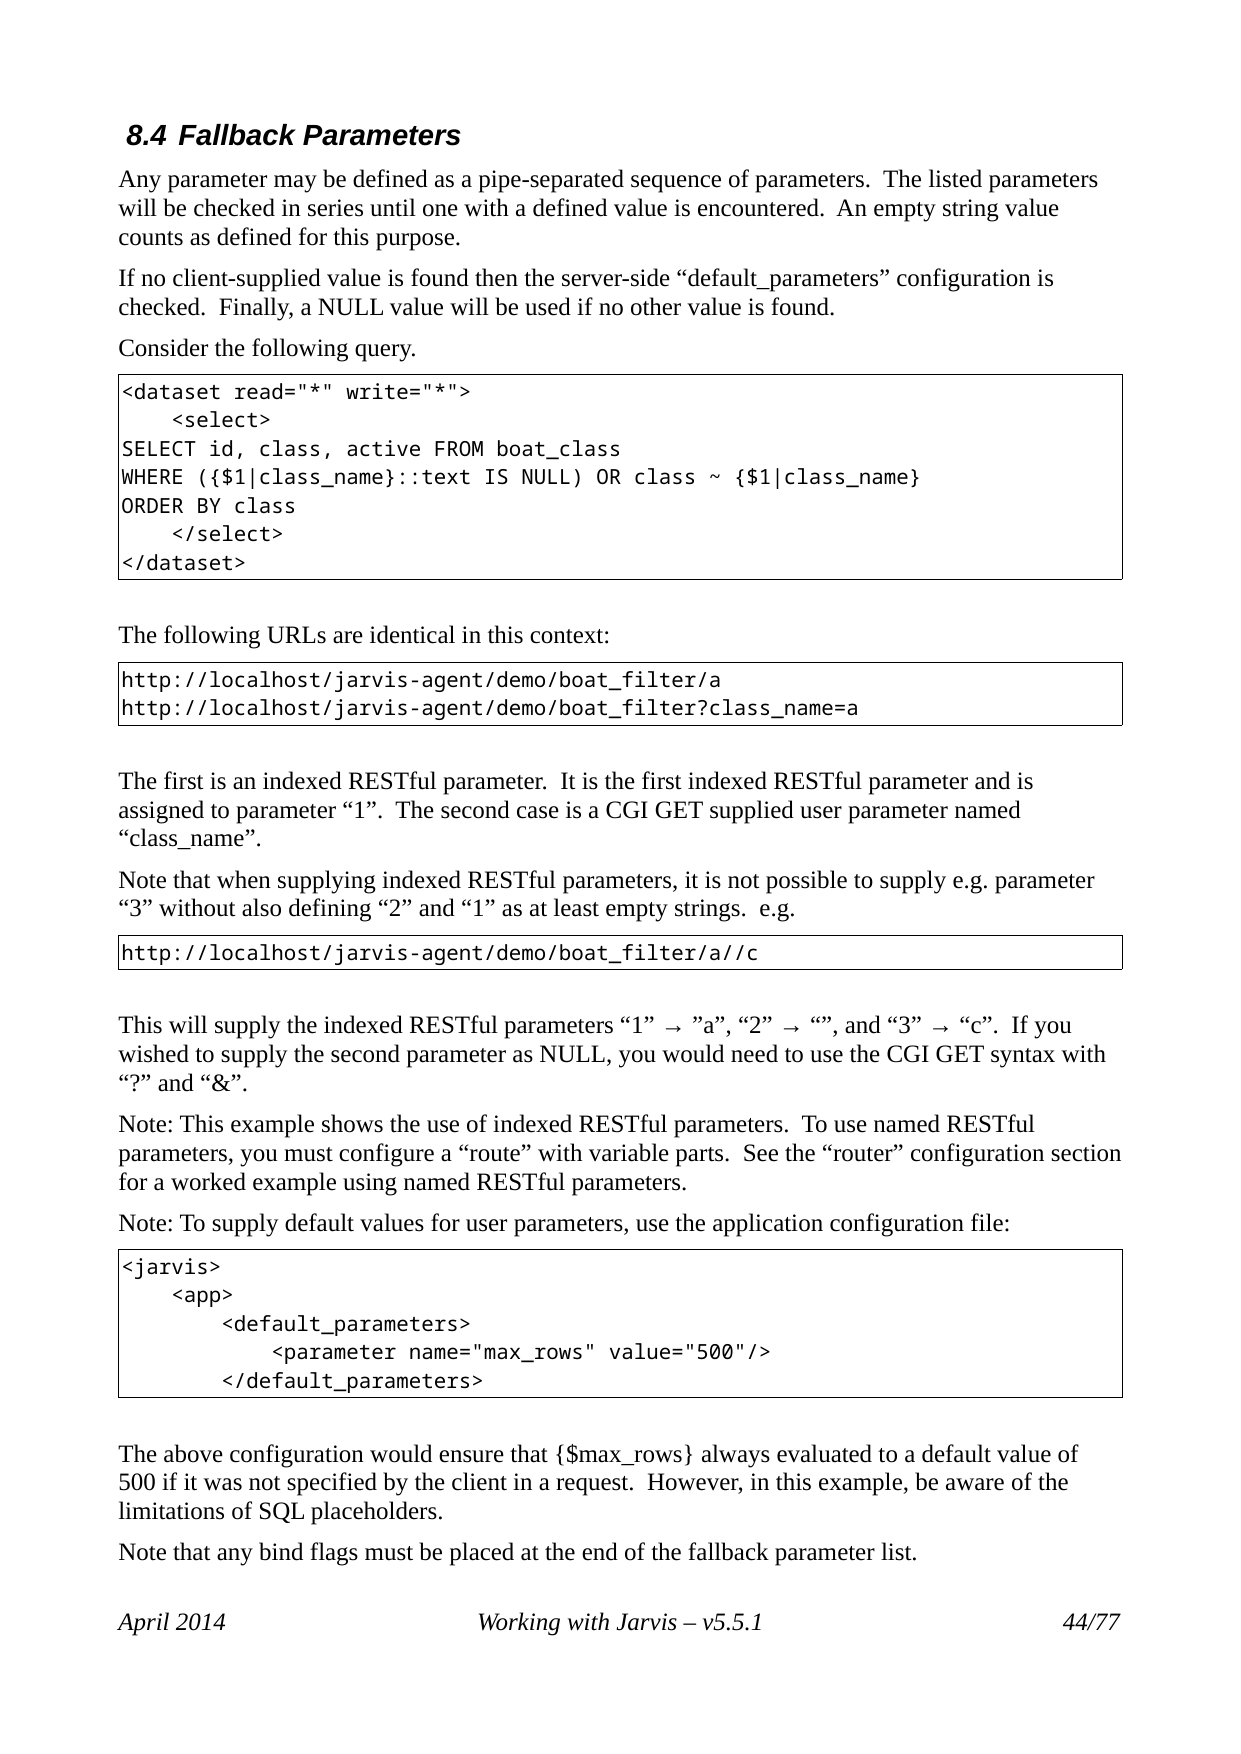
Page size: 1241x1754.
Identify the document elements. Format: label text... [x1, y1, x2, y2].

text This will supply the indexed RESTful parameters “1” → ”a”, “2” → “”, and “3” → “c”. If you wished to supply the second parameter as NULL, you would need to use the CGI GET syntax with “?” and “&”. [118, 1010, 1122, 1097]
text http://localhost/jarvis-agent/demo/boat_filter/a//c [119, 936, 1122, 969]
text <dataset read="*" write="*"> [119, 375, 1122, 403]
text The first is an indexed RESTful parameter. It is the first indexed RESTful parameter and is assigned to parameter “1”. The second case is a CGI GET supplied user parameter named “class_name”. [118, 766, 1122, 852]
text Note that any bind flags must be placed at the end of the fallback parameter list. [118, 1537, 1122, 1566]
text <parameter name="max_rows" value="500"/> [119, 1334, 1122, 1363]
text The above configuration would ensure that {$max_rows} always evaluated to a default value of 500 if it was not specified by the client in a request. However, in this example, be aware of the limitations of SQL placeholders. [118, 1439, 1122, 1525]
text <default_parameters> [119, 1306, 1122, 1334]
text WHERE ({$1|class_name}::text IS NULL) OR class ~ {$1|class_name} [119, 459, 1122, 488]
text </select> [119, 516, 1122, 545]
subtitle Fallback Parameters [118, 118, 1122, 152]
text If no client-supplied value is found then the server-side “default_parameters” configuration is checked. Finally, a NULL value will be used if no other value is found. [118, 263, 1122, 320]
text Consider the following query. [118, 333, 1122, 362]
text Note that when supplying indexed RESTful parameters, it is not possible to supply e.g. parameter “3” without also defining “2” and “1” as at least empty strings. e.g. [118, 865, 1122, 922]
text Any parameter may be defined as a pipe-separated sequence of parameters. The listed parameters will be checked in series until one with a defined value is encountered. An empty string value counts as defined for this purpose. [118, 164, 1122, 250]
text http://localhost/jarvis-agent/demo/boat_filter/a [119, 663, 1122, 690]
text </dataset> [119, 545, 1122, 579]
text <app> [119, 1278, 1122, 1306]
text Note: This example shows the use of indexed RESTful parameters. To use named RESTful parameters, you must configure a “route” with variable parts. See the “router” configuration section for a worked example using named RESTful parameters. [118, 1109, 1122, 1195]
text ORDER BY class [119, 488, 1122, 516]
text SELECT id, class, active FROM boat_class [119, 431, 1122, 459]
text The following URLs are identical in this context: [118, 621, 1122, 649]
text </default_parameters> [119, 1363, 1122, 1397]
text Note: To supply default values for user parameters, use the application configuration file: [118, 1208, 1122, 1237]
text <jarvis> [119, 1250, 1122, 1278]
text <select> [119, 403, 1122, 431]
text http://localhost/jarvis-agent/demo/boat_filter?class_name=a [119, 690, 1122, 725]
